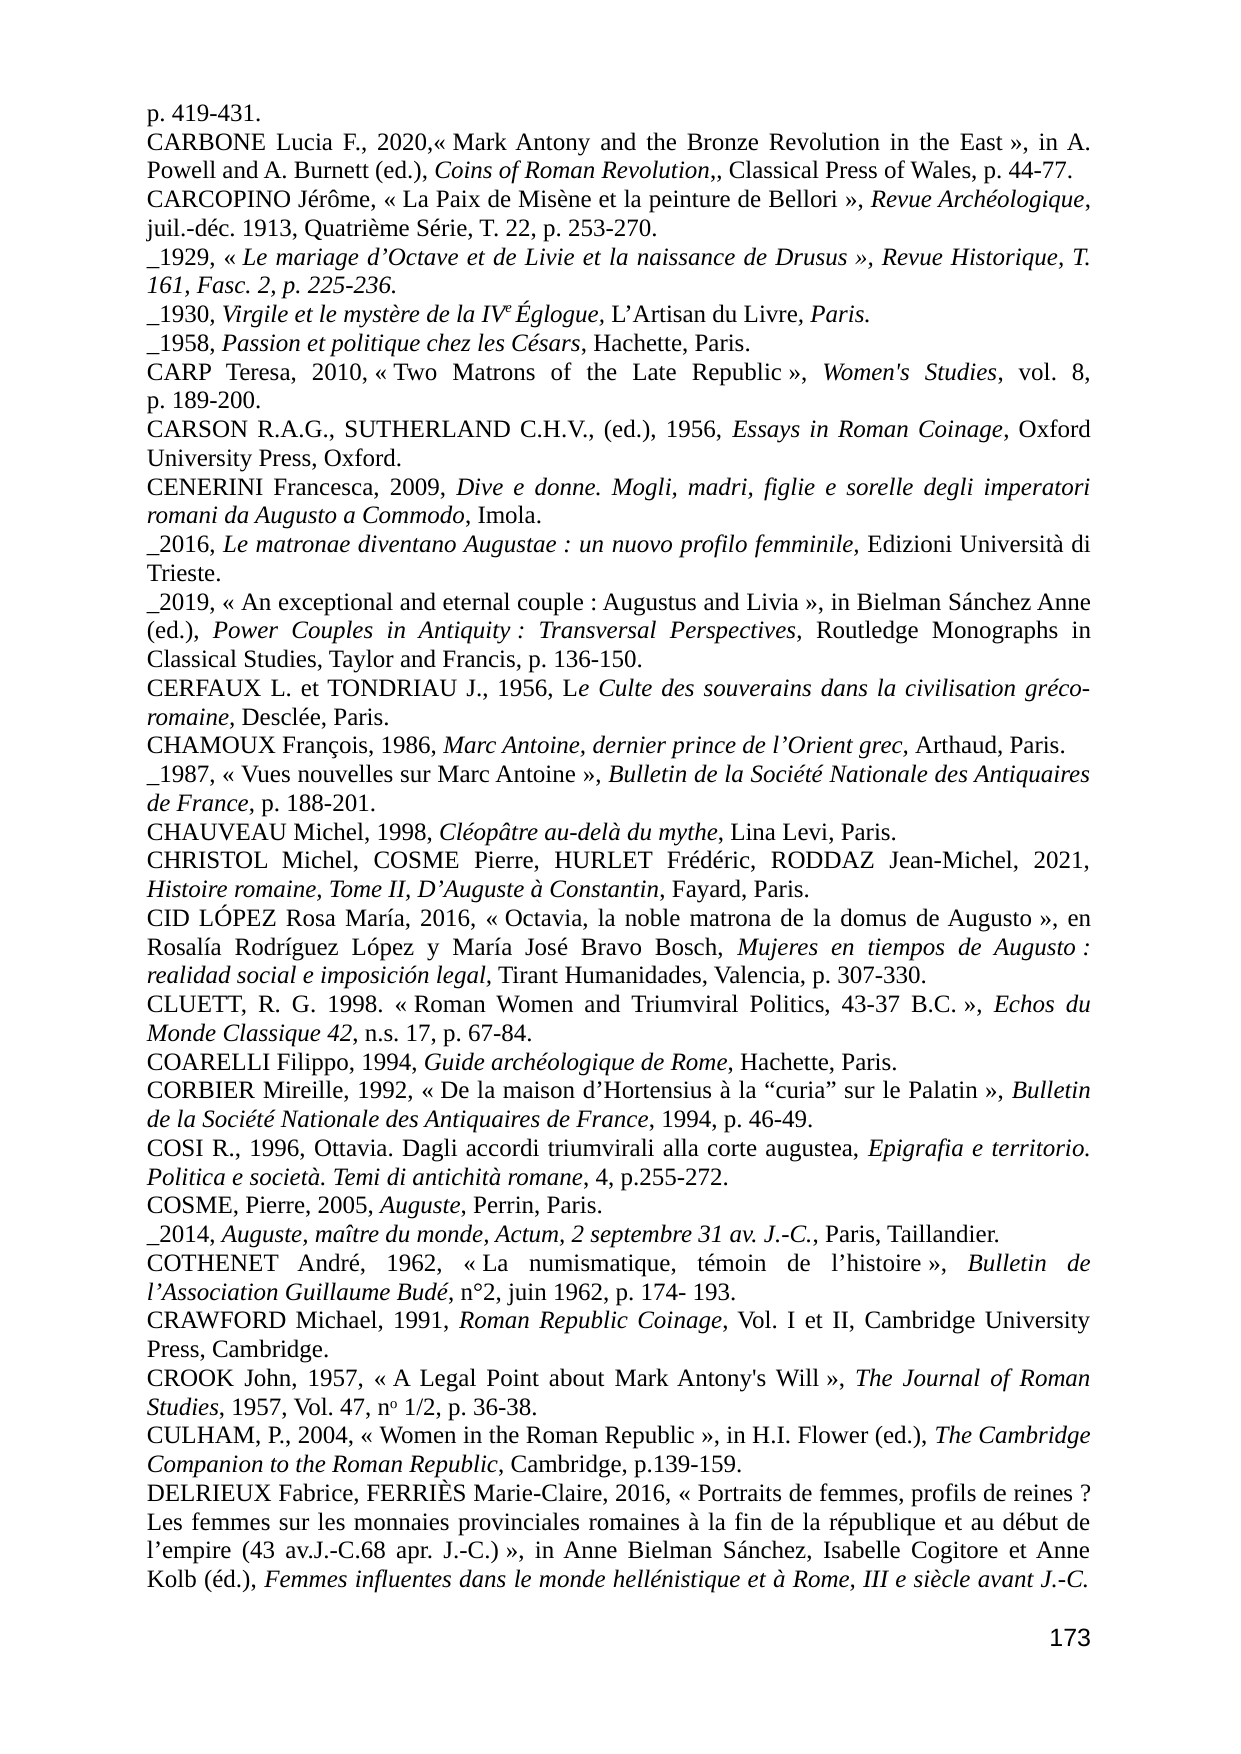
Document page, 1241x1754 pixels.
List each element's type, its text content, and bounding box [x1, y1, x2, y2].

text _2014, Auguste, maître du monde, Actum, 2 septembre 31 av. J.-C., Paris, Taillandier. [147, 1219, 1091, 1248]
text _1929, « Le mariage d’Octave et de Livie et la naissance de Drusus », Revue Historique, T. 161, Fasc. 2, p. 225-236. [147, 242, 1091, 299]
text COARELLI Filippo, 1994, Guide archéologique de Rome, Hachette, Paris. [147, 1047, 1091, 1076]
text CORBIER Mireille, 1992, « De la maison d’Hortensius à la “curia” sur le Palatin », Bulletin de la Société Nationale des Antiquaires de France, 1994, p. 46-49. [147, 1076, 1091, 1133]
text CENERINI Francesca, 2009, Dive e donne. Mogli, madri, figlie e sorelle degli imperatori romani da Augusto a Commodo, Imola. [147, 472, 1091, 529]
text CULHAM, P., 2004, « Women in the Roman Republic », in H.I. Flower (ed.), The Cambridge Companion to the Roman Republic, Cambridge, p.139-159. [147, 1421, 1091, 1478]
text COSI R., 1996, Ottavia. Dagli accordi triumvirali alla corte augustea, Epigrafia e territorio. Politica e società. Temi di antichità romane, 4, p.255-272. [147, 1133, 1091, 1191]
text CERFAUX L. et TONDRIAU J., 1956, Le Culte des souverains dans la civilisation gréco-romaine, Desclée, Paris. [147, 673, 1091, 731]
text _2019, « An exceptional and eternal couple : Augustus and Livia », in Bielman Sánchez Anne (ed.), Power Couples in Antiquity : Transversal Perspectives, Routledge Monographs in Classical Studies, Taylor and Francis, p. 136-150. [147, 587, 1091, 673]
text CID LÓPEZ Rosa María, 2016, « Octavia, la noble matrona de la domus de Augusto », en Rosalía Rodríguez López y María José Bravo Bosch, Mujeres en tiempos de Augusto : realidad social e imposición legal, Tirant Humanidades, Valencia, p. 307-330. [147, 903, 1091, 989]
text CROOK John, 1957, « A Legal Point about Mark Antony's Will », The Journal of Roman Studies, 1957, Vol. 47, nᵒ 1/2, p. 36-38. [147, 1363, 1091, 1421]
text CHRISTOL Michel, COSME Pierre, HURLET Frédéric, RODDAZ Jean-Michel, 2021, Histoire romaine, Tome II, D’Auguste à Constantin, Fayard, Paris. [147, 846, 1091, 903]
text CARP Teresa, 2010, « Two Matrons of the Late Republic », Women's Studies, vol. 8, p. 189‑200. [147, 357, 1091, 414]
text DELRIEUX Fabrice, FERRIÈS Marie-Claire, 2016, « Portraits de femmes, profils de reines ? Les femmes sur les monnaies provinciales romaines à la fin de la république et au début de l’empire (43 av.J.-C.68 apr. J.-C.) », in Anne Bielman Sánchez, Isabelle Cogitore et Anne Kolb (éd.), Femmes influentes dans le monde hellénistique et à Rome, III e siècle avant J.-C. [147, 1478, 1091, 1593]
text _1930, Virgile et le mystère de la IVe Églogue, L’Artisan du Livre, Paris. [147, 299, 1091, 328]
text _1987, « Vues nouvelles sur Marc Antoine », Bulletin de la Société Nationale des Antiquaires de France, p. 188-201. [147, 759, 1091, 817]
text CHAUVEAU Michel, 1998, Cléopâtre au-delà du mythe, Lina Levi, Paris. [147, 817, 1091, 846]
text _1958, Passion et politique chez les Césars, Hachette, Paris. [147, 328, 1091, 357]
text COTHENET André, 1962, « La numismatique, témoin de l’histoire », Bulletin de l’Association Guillaume Budé, n°2, juin 1962, p. 174- 193. [147, 1248, 1091, 1306]
text CARCOPINO Jérôme, « La Paix de Misène et la peinture de Bellori », Revue Archéologique, juil.-déc. 1913, Quatrième Série, T. 22, p. 253-270. [147, 184, 1091, 242]
text COSME, Pierre, 2005, Auguste, Perrin, Paris. [147, 1191, 1091, 1219]
text CRAWFORD Michael, 1991, Roman Republic Coinage, Vol. I et II, Cambridge University Press, Cambridge. [147, 1306, 1091, 1363]
text CHAMOUX François, 1986, Marc Antoine, dernier prince de l’Orient grec, Arthaud, Paris. [147, 731, 1091, 759]
text CARBONE Lucia F., 2020,« Mark Antony and the Bronze Revolution in the East », in A. Powell and A. Burnett (ed.), Coins of Roman Revolution,, Classical Press of Wales, p. 44-77. [147, 127, 1091, 184]
text CLUETT, R. G. 1998. « Roman Women and Triumviral Politics, 43-37 B.C. », Echos du Monde Classique 42, n.s. 17, p. 67-84. [147, 989, 1091, 1047]
text p. 419‑431. [147, 98, 1091, 127]
text _2016, Le matronae diventano Augustae : un nuovo profilo femminile, Edizioni Università di Trieste. [147, 529, 1091, 587]
text CARSON R.A.G., SUTHERLAND C.H.V., (ed.), 1956, Essays in Roman Coinage, Oxford University Press, Oxford. [147, 414, 1091, 472]
